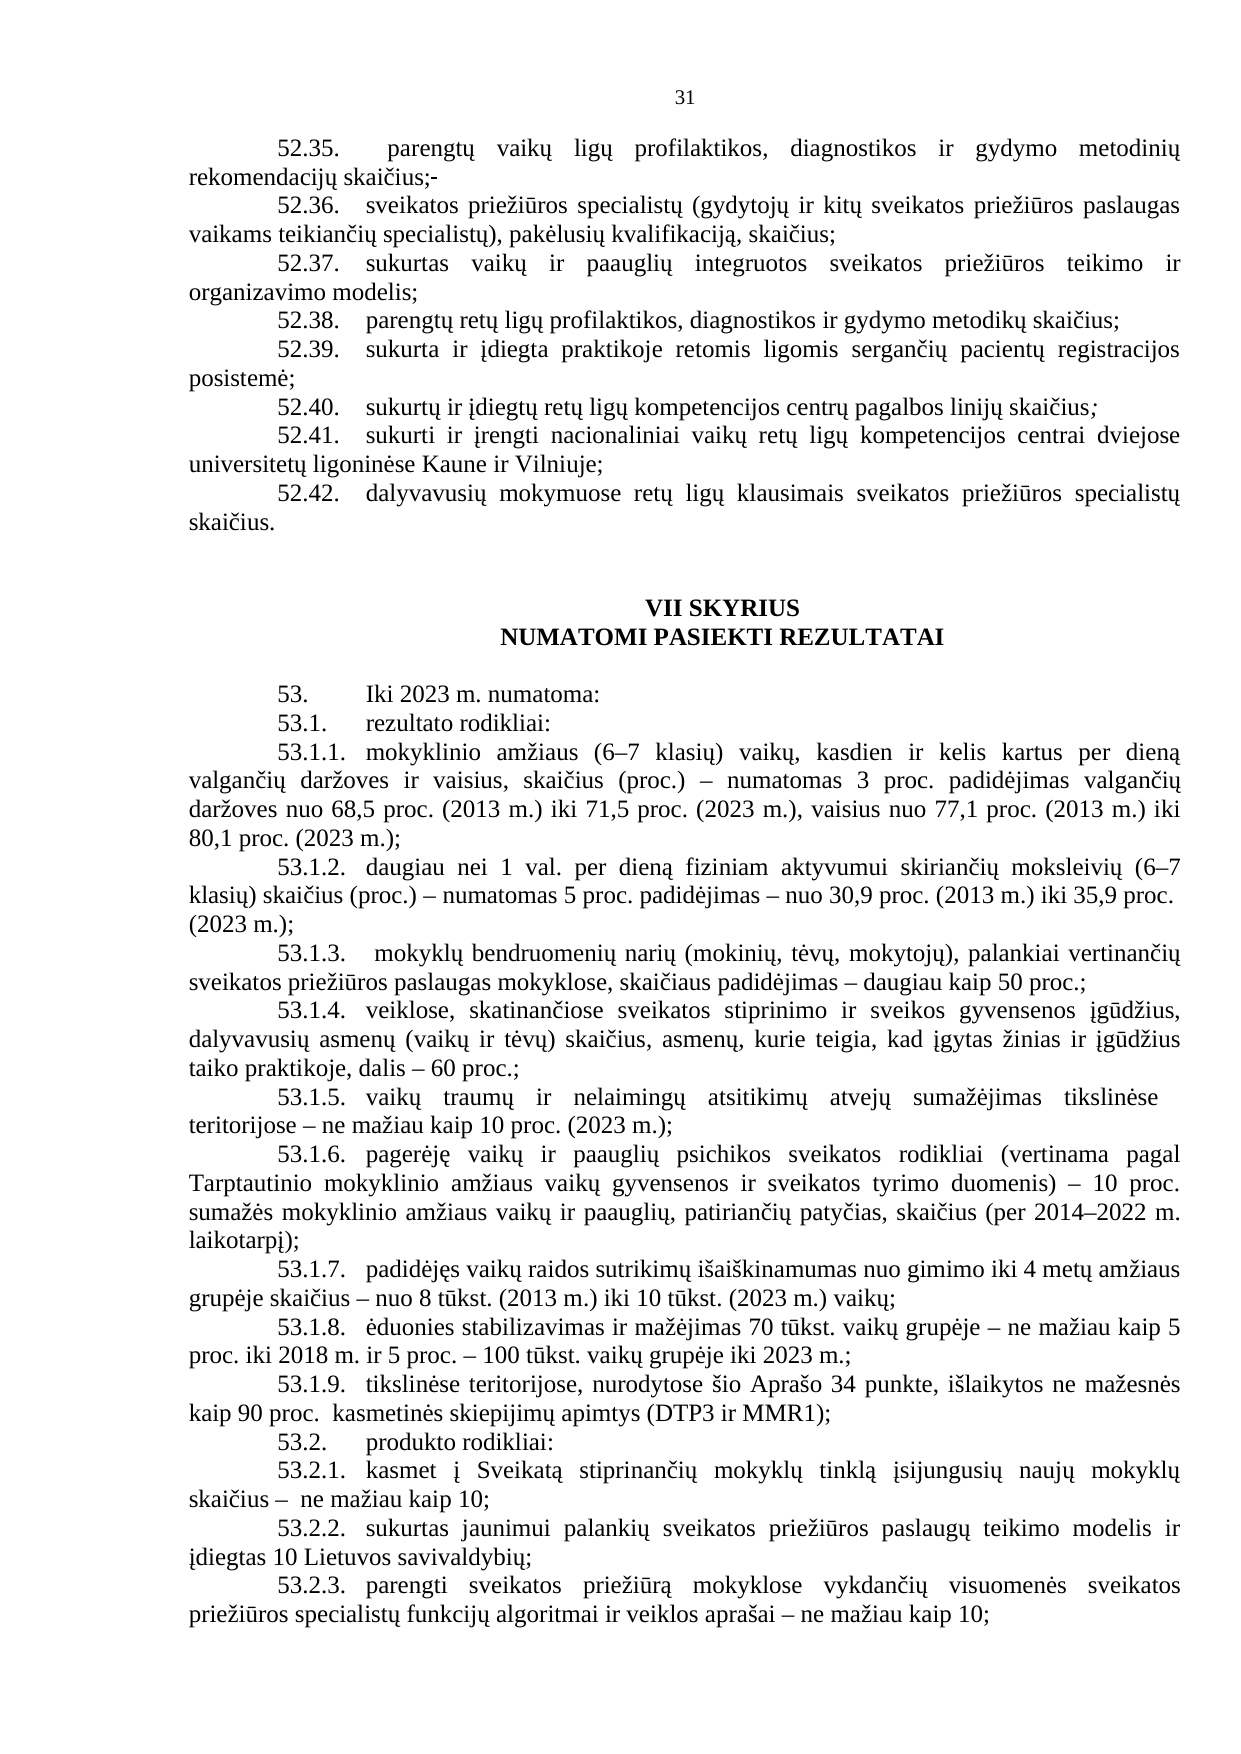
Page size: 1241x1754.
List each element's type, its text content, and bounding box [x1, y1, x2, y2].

text 52.42. dalyvavusių mokymuose retų ligų klausimais sveikatos priežiūros specialistų skaičius. [188, 478, 1181, 536]
text 53. Iki 2023 m. numatoma: [188, 679, 1181, 708]
text 52.40. sukurtų ir įdiegtų retų ligų kompetencijos centrų pagalbos linijų skaičius; [188, 392, 1181, 421]
text 52.37. sukurtas vaikų ir paauglių integruotos sveikatos priežiūros teikimo ir organizavimo modelis; [188, 248, 1181, 306]
text 53.1.6. pagerėję vaikų ir paauglių psichikos sveikatos rodikliai (vertinama pagal Tarptautinio mokyklinio amžiaus vaikų gyvensenos ir sveikatos tyrimo duomenis) – 10 proc. sumažės mokyklinio amžiaus vaikų ir paauglių, patiriančių patyčias, skaičius (per 2014–2022 m. laikotarpį); [188, 1139, 1181, 1254]
text 53.1.7. padidėjęs vaikų raidos sutrikimų išaiškinamumas nuo gimimo iki 4 metų amžiaus grupėje skaičius – nuo 8 tūkst. (2013 m.) iki 10 tūkst. (2023 m.) vaikų; [188, 1254, 1181, 1312]
text 53.1.4. veiklose, skatinančiose sveikatos stiprinimo ir sveikos gyvensenos įgūdžius, dalyvavusių asmenų (vaikų ir tėvų) skaičius, asmenų, kurie teigia, kad įgytas žinias ir įgūdžius taiko praktikoje, dalis – 60 proc.; [188, 996, 1181, 1082]
text 53.2. produkto rodikliai: [188, 1427, 1181, 1456]
text 53.1.8. ėduonies stabilizavimas ir mažėjimas 70 tūkst. vaikų grupėje – ne mažiau kaip 5 proc. iki 2018 m. ir 5 proc. – 100 tūkst. vaikų grupėje iki 2023 m.; [188, 1312, 1181, 1369]
text 53.1.3. mokyklų bendruomenių narių (mokinių, tėvų, mokytojų), palankiai vertinančių sveikatos priežiūros paslaugas mokyklose, skaičiaus padidėjimas – daugiau kaip 50 proc.; [188, 938, 1181, 996]
text 52.36. sveikatos priežiūros specialistų (gydytojų ir kitų sveikatos priežiūros paslaugas vaikams teikiančių specialistų), pakėlusių kvalifikaciją, skaičius; [188, 191, 1181, 248]
text 53.1.5. vaikų traumų ir nelaimingų atsitikimų atvejų sumažėjimas tikslinėse teritorijose – ne mažiau kaip 10 proc. (2023 m.); [188, 1082, 1181, 1139]
text 53.2.2. sukurtas jaunimui palankių sveikatos priežiūros paslaugų teikimo modelis ir įdiegtas 10 Lietuvos savivaldybių; [188, 1513, 1181, 1571]
text 52.35. parengtų vaikų ligų profilaktikos, diagnostikos ir gydymo metodinių rekomendacijų skaičius; [188, 133, 1181, 191]
text 52.39. sukurta ir įdiegta praktikoje retomis ligomis sergančių pacientų registracijos posistemė; [188, 334, 1181, 392]
text 53.1.2. daugiau nei 1 val. per dieną fiziniam aktyvumui skiriančių moksleivių (6–7 klasių) skaičius (proc.) – numatomas 5 proc. padidėjimas – nuo 30,9 proc. (2013 m.) iki 35,9 proc. (2023 m.); [188, 852, 1181, 938]
text 53.2.3. parengti sveikatos priežiūrą mokyklose vykdančių visuomenės sveikatos priežiūros specialistų funkcijų algoritmai ir veiklos aprašai – ne mažiau kaip 10; [188, 1571, 1181, 1628]
text 53.1.1. mokyklinio amžiaus (6–7 klasių) vaikų, kasdien ir kelis kartus per dieną valgančių daržoves ir vaisius, skaičius (proc.) – numatomas 3 proc. padidėjimas valgančių daržoves nuo 68,5 proc. (2013 m.) iki 71,5 proc. (2023 m.), vaisius nuo 77,1 proc. (2013 m.) iki 80,1 proc. (2023 m.); [188, 737, 1181, 852]
text 53.2.1. kasmet į Sveikatą stiprinančių mokyklų tinklą įsijungusių naujų mokyklų skaičius – ne mažiau kaip 10; [188, 1456, 1181, 1513]
text NUMATOMI PASIEKTI REZULTATAI [188, 622, 1181, 651]
text 53.1. rezultato rodikliai: [188, 708, 1181, 737]
text 53.1.9. tikslinėse teritorijose, nurodytose šio Aprašo 34 punkte, išlaikytos ne mažesnės kaip 90 proc. kasmetinės skiepijimų apimtys (DTP3 ir MMR1); [188, 1369, 1181, 1427]
text 52.38. parengtų retų ligų profilaktikos, diagnostikos ir gydymo metodikų skaičius; [188, 306, 1181, 334]
text VII SKYRIUS [188, 593, 1181, 622]
text 52.41. sukurti ir įrengti nacionaliniai vaikų retų ligų kompetencijos centrai dviejose universitetų ligoninėse Kaune ir Vilniuje; [188, 421, 1181, 478]
